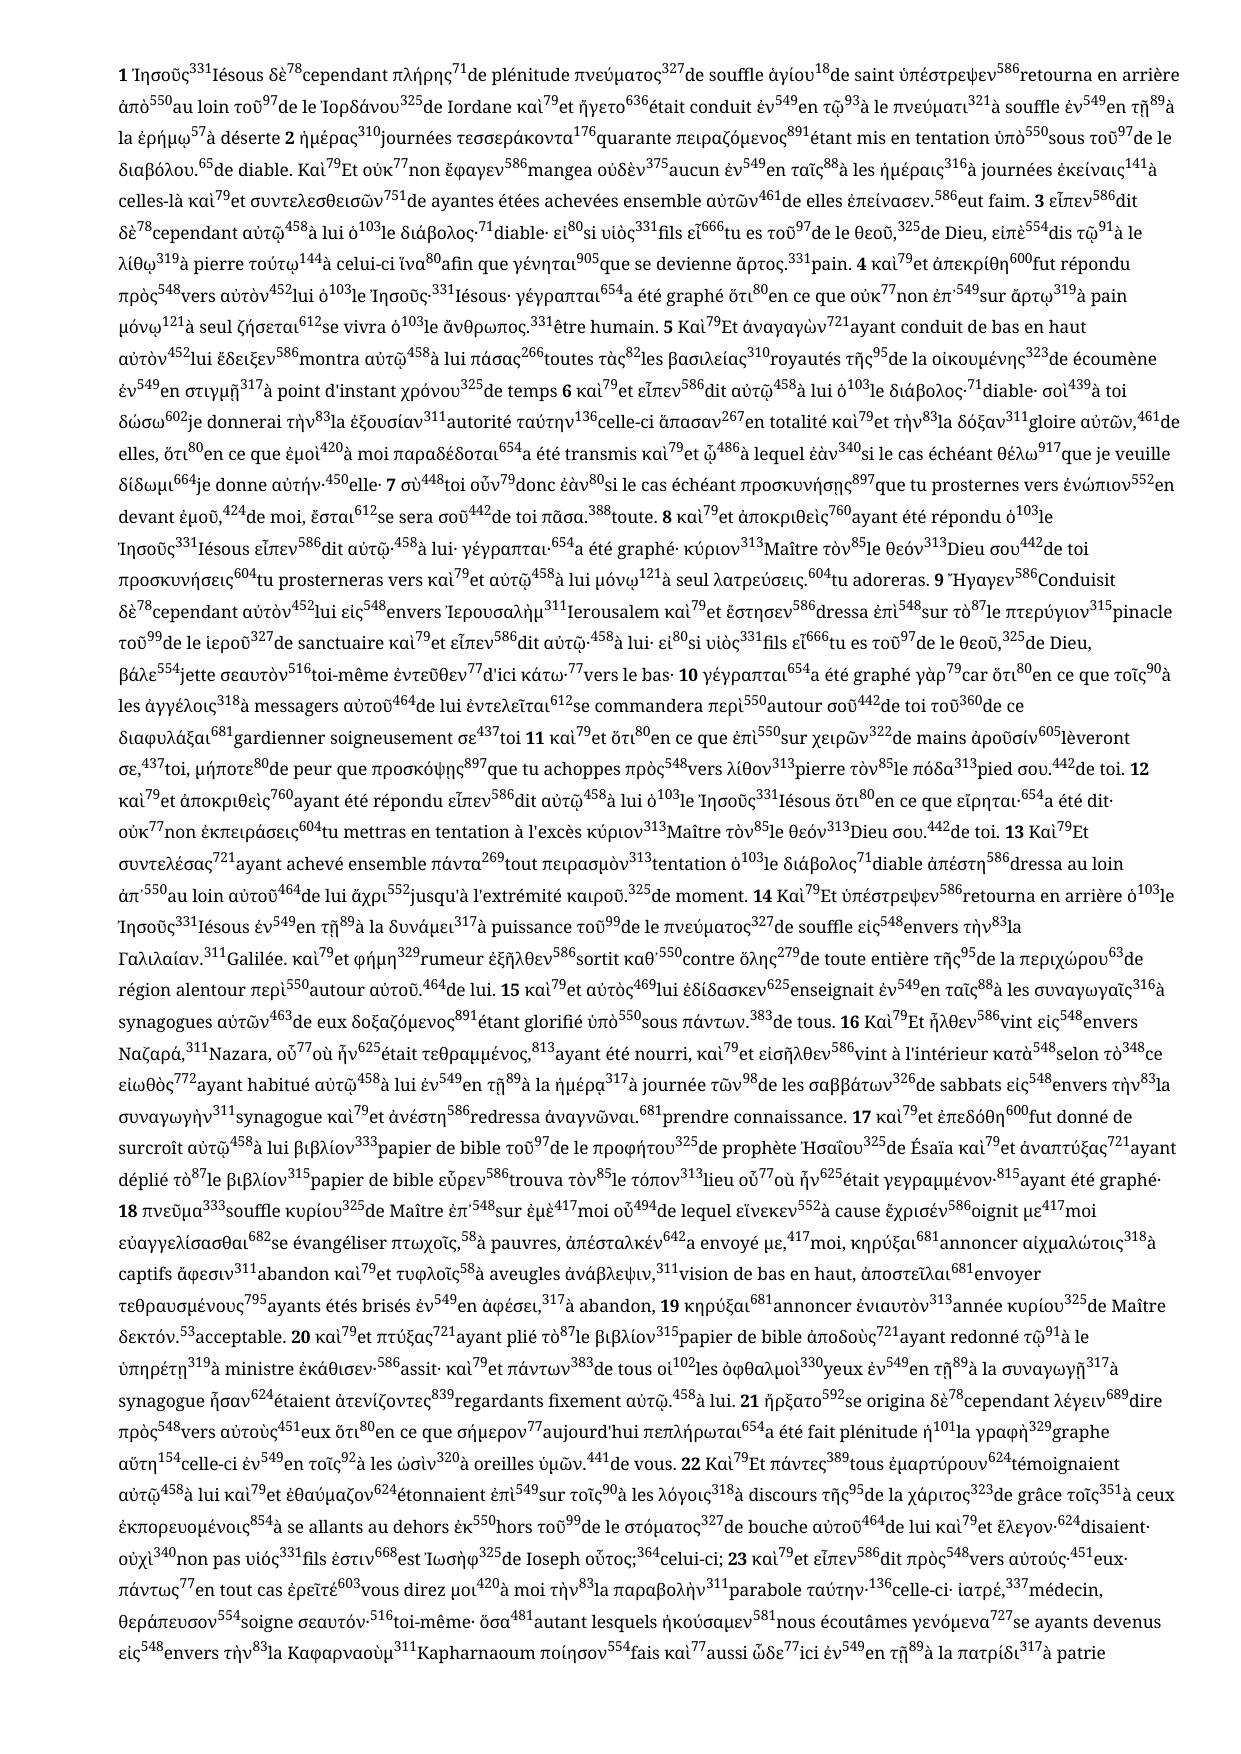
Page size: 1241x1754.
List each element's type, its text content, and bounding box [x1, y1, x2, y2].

text 1 Ἰησοῦς331Iésous δὲ78cependant πλήρης71de plénitude πνεύματος327de souffle ἁγίου18de saint ὑπέστρεψεν586retourna en arrière ἀπὸ550au loin τοῦ97de le Ἰορδάνου325de Iordane καὶ79et ἤγετο636était conduit ἐν549en τῷ93à le πνεύματι321à souffle ἐν549en τῇ89à la ἐρήμῳ57à déserte 2 ἡμέρας310journées τεσσεράκοντα176quarante πειραζόμενος891étant mis en tentation ὑπὸ550sous τοῦ97de le διαβόλου.65de diable. Καὶ79Et οὐκ77non ἔφαγεν586mangea οὐδὲν375aucun ἐν549en ταῖς88à les ἡμέραις316à journées ἐκείναις141à celles-là καὶ79et συντελεσθεισῶν751de ayantes étées achevées ensemble αὐτῶν461de elles ἐπείνασεν.586eut faim. 3 εἶπεν586dit δὲ78cependant αὐτῷ458à lui ὁ103le διάβολος·71diable· εἰ80si υἱὸς331fils εἶ666tu es τοῦ97de le θεοῦ,325de Dieu, εἰπὲ554dis τῷ91à le λίθῳ319à pierre τούτῳ144à celui-ci ἵνα80afin que γένηται905que se devienne ἄρτος.331pain. 4 καὶ79et ἀπεκρίθη600fut répondu πρὸς548vers αὐτὸν452lui ὁ103le Ἰησοῦς·331Iésous· γέγραπται654a été graphé ὅτι80en ce que οὐκ77non ἐπ᾽549sur ἄρτῳ319à pain μόνῳ121à seul ζήσεται612se vivra ὁ103le ἄνθρωπος.331être humain. 5 Καὶ79Et ἀναγαγὼν721ayant conduit de bas en haut αὐτὸν452lui ἔδειξεν586montra αὐτῷ458à lui πάσας266toutes τὰς82les βασιλείας310royautés τῆς95de la οἰκουμένης323de écoumène ἐν549en στιγμῇ317à point d'instant χρόνου325de temps 6 καὶ79et εἶπεν586dit αὐτῷ458à lui ὁ103le διάβολος·71diable· σοὶ439à toi δώσω602je donnerai τὴν83la ἐξουσίαν311autorité ταύτην136celle-ci ἅπασαν267en totalité καὶ79et τὴν83la δόξαν311gloire αὐτῶν,461de elles, ὅτι80en ce que ἐμοὶ420à moi παραδέδοται654a été transmis καὶ79et ᾧ486à lequel ἐὰν340si le cas échéant θέλω917que je veuille δίδωμι664je donne αὐτήν·450elle· 7 σὺ448toi οὖν79donc ἐὰν80si le cas échéant προσκυνήσῃς897que tu prosternes vers ἐνώπιον552en devant ἐμοῦ,424de moi, ἔσται612se sera σοῦ442de toi πᾶσα.388toute. 8 καὶ79et ἀποκριθεὶς760ayant été répondu ὁ103le Ἰησοῦς331Iésous εἶπεν586dit αὐτῷ·458à lui· γέγραπται·654a été graphé· κύριον313Maître τὸν85le θεόν313Dieu σου442de toi προσκυνήσεις604tu prosterneras vers καὶ79et αὐτῷ458à lui μόνῳ121à seul λατρεύσεις.604tu adoreras. 9 Ἤγαγεν586Conduisit δὲ78cependant αὐτὸν452lui εἰς548envers Ἰερουσαλὴμ311Ierousalem καὶ79et ἔστησεν586dressa ἐπὶ548sur τὸ87le πτερύγιον315pinacle τοῦ99de le ἱεροῦ327de sanctuaire καὶ79et εἶπεν586dit αὐτῷ·458à lui· εἰ80si υἱὸς331fils εἶ666tu es τοῦ97de le θεοῦ,325de Dieu, βάλε554jette σεαυτὸν516toi-même ἐντεῦθεν77d'ici κάτω·77vers le bas· 10 γέγραπται654a été graphé γὰρ79car ὅτι80en ce que τοῖς90à les ἀγγέλοις318à messagers αὐτοῦ464de lui ἐντελεῖται612se commandera περὶ550autour σοῦ442de toi τοῦ360de ce διαφυλάξαι681gardienner soigneusement σε437toi 11 καὶ79et ὅτι80en ce que ἐπὶ550sur χειρῶν322de mains ἀροῦσίν605lèveront σε,437toi, μήποτε80de peur que προσκόψῃς897que tu achoppes πρὸς548vers λίθον313pierre τὸν85le πόδα313pied σου.442de toi. 12 καὶ79et ἀποκριθεὶς760ayant été répondu εἶπεν586dit αὐτῷ458à lui ὁ103le Ἰησοῦς331Iésous ὅτι80en ce que εἴρηται·654a été dit· οὐκ77non ἐκπειράσεις604tu mettras en tentation à l'excès κύριον313Maître τὸν85le θεόν313Dieu σου.442de toi. 13 Καὶ79Et συντελέσας721ayant achevé ensemble πάντα269tout πειρασμὸν313tentation ὁ103le διάβολος71diable ἀπέστη586dressa au loin ἀπ᾽550au loin αὐτοῦ464de lui ἄχρι552jusqu'à l'extrémité καιροῦ.325de moment. 14 Καὶ79Et ὑπέστρεψεν586retourna en arrière ὁ103le Ἰησοῦς331Iésous ἐν549en τῇ89à la δυνάμει317à puissance τοῦ99de le πνεύματος327de souffle εἰς548envers τὴν83la Γαλιλαίαν.311Galilée. καὶ79et φήμη329rumeur ἐξῆλθεν586sortit καθ᾽550contre ὅλης279de toute entière τῆς95de la περιχώρου63de région alentour περὶ550autour αὐτοῦ.464de lui. 15 καὶ79et αὐτὸς469lui ἐδίδασκεν625enseignait ἐν549en ταῖς88à les συναγωγαῖς316à synagogues αὐτῶν463de eux δοξαζόμενος891étant glorifié ὑπὸ550sous πάντων.383de tous. 16 Καὶ79Et ἦλθεν586vint εἰς548envers Ναζαρά,311Nazara, οὗ77où ἦν625était τεθραμμένος,813ayant été nourri, καὶ79et εἰσῆλθεν586vint à l'intérieur κατὰ548selon τὸ348ce εἰωθὸς772ayant habitué αὐτῷ458à lui ἐν549en τῇ89à la ἡμέρᾳ317à journée τῶν98de les σαββάτων326de sabbats εἰς548envers τὴν83la συναγωγὴν311synagogue καὶ79et ἀνέστη586redressa ἀναγνῶναι.681prendre connaissance. 17 καὶ79et ἐπεδόθη600fut donné de surcroît αὐτῷ458à lui βιβλίον333papier de bible τοῦ97de le προφήτου325de prophète Ἠσαΐου325de Ésaïa καὶ79et ἀναπτύξας721ayant déplié τὸ87le βιβλίον315papier de bible εὗρεν586trouva τὸν85le τόπον313lieu οὗ77où ἦν625était γεγραμμένον·815ayant été graphé· 18 πνεῦμα333souffle κυρίου325de Maître ἐπ᾽548sur ἐμὲ417moi οὗ494de lequel εἵνεκεν552à cause ἔχρισέν586oignit με417moi εὐαγγελίσασθαι682se évangéliser πτωχοῖς,58à pauvres, ἀπέσταλκέν642a envoyé με,417moi, κηρύξαι681annoncer αἰχμαλώτοις318à captifs ἄφεσιν311abandon καὶ79et τυφλοῖς58à aveugles ἀνάβλεψιν,311vision de bas en haut, ἀποστεῖλαι681envoyer τεθραυσμένους795ayants étés brisés ἐν549en ἀφέσει,317à abandon, 19 κηρύξαι681annoncer ἐνιαυτὸν313année κυρίου325de Maître δεκτόν.53acceptable. 20 καὶ79et πτύξας721ayant plié τὸ87le βιβλίον315papier de bible ἀποδοὺς721ayant redonné τῷ91à le ὑπηρέτῃ319à ministre ἐκάθισεν·586assit· καὶ79et πάντων383de tous οἱ102les ὀφθαλμοὶ330yeux ἐν549en τῇ89à la συναγωγῇ317à synagogue ἦσαν624étaient ἀτενίζοντες839regardants fixement αὐτῷ.458à lui. 21 ἤρξατο592se origina δὲ78cependant λέγειν689dire πρὸς548vers αὐτοὺς451eux ὅτι80en ce que σήμερον77aujourd'hui πεπλήρωται654a été fait plénitude ἡ101la γραφὴ329graphe αὕτη154celle-ci ἐν549en τοῖς92à les ὠσὶν320à oreilles ὑμῶν.441de vous. 22 Καὶ79Et πάντες389tous ἐμαρτύρουν624témoignaient αὐτῷ458à lui καὶ79et ἐθαύμαζον624étonnaient ἐπὶ549sur τοῖς90à les λόγοις318à discours τῆς95de la χάριτος323de grâce τοῖς351à ceux ἐκπορευομένοις854à se allants au dehors ἐκ550hors τοῦ99de le στόματος327de bouche αὐτοῦ464de lui καὶ79et ἔλεγον·624disaient· οὐχὶ340non pas υἱός331fils ἐστιν668est Ἰωσὴφ325de Ioseph οὗτος;364celui-ci; 23 καὶ79et εἶπεν586dit πρὸς548vers αὐτούς·451eux· πάντως77en tout cas ἐρεῖτέ603vous direz μοι420à moi τὴν83la παραβολὴν311parabole ταύτην·136celle-ci· ἰατρέ,337médecin, θεράπευσον554soigne σεαυτόν·516toi-même· ὅσα481autant lesquels ἠκούσαμεν581nous écoutâmes γενόμενα727se ayants devenus εἰς548envers τὴν83la Καφαρναοὺμ311Kapharnaoum ποίησον554fais καὶ77aussi ὧδε77ici ἐν549en τῇ89à la πατρίδι317à patrie σου.442de toi. 24 εἶπεν586dit δέ·78cependant· ἀμὴν304amen λέγω664je dis ὑμῖν438à vous ὅτι80en ce que οὐδεὶς287aucun προφήτης331prophète δεκτός47acceptable ἐστιν668est ἐν549en τῇ89à la πατρίδι317à patrie αὐτοῦ.464de lui. 25 ἐπ᾽550sur ἀληθείας323de vérité δὲ78cependant λέγω664je dis ὑμῖν,438à vous, πολλαὶ284nombreuses χῆραι328veuves ἦσαν624étaient ἐν549en ταῖς88à les ἡμέραις316à journées Ἠλίου325de Élia ἐν549en τῷ91à le Ἰσραήλ,319à Israël, ὅτε77lorsque ἐκλείσθη600fut fermé à clef ὁ103le οὐρανὸς331ciel ἐπὶ548sur ἔτη314ans τρία180trois καὶ79et μῆνας312mois ἕξ,178six, ὡς80comme ἐγένετο592se devint λιμὸς331famine μέγας22grand ἐπὶ548sur πᾶσαν267toute τὴν83la γῆν,311terre, 26 καὶ79et πρὸς548vers οὐδεμίαν371aucune αὐτῶν461de elles ἐπέμφθη600fut mandé Ἠλίας331Élia εἰ551si μὴ77ne pas εἰς548envers Σάρεπτα314Sarepta τῆς95de la Σιδωνίας63de Sidonienne πρὸς548vers γυναῖκα311femme χήραν.311veuve. 27 καὶ79et πολλοὶ286nombreux λεπροὶ70lépreux ἦσαν624étaient ἐν549en τῷ91à le Ἰσραὴλ319à Israël ἐπὶ550sur Ἐλισαίου325de Élissai τοῦ97de le προφήτου,325de prophète, καὶ79et οὐδεὶς390aucun αὐτῶν463de eux ἐκαθαρίσθη600fut purifié εἰ551si μὴ77ne pas Ναιμὰν331Naaman ὁ103le Σύρος.331Syrien. 28 καὶ79et ἐπλήσθησαν599furent rempli πάντες389tous θυμοῦ325de fureur ἐν549en τῇ89à la συναγωγῇ317à synagogue ἀκούοντες839écoutants ταῦτα347ces-ci 29 καὶ79et ἀναστάντες720ayants redressés ἐξέβαλον585éjectèrent αὐτὸν452lui ἔξω552au-dehors τῆς95de la πόλεως323de cité καὶ79et ἤγαγον585conduisirent αὐτὸν452lui ἕως552jusqu'à ce que ὀφρύος323de sourcil τοῦ99de le ὄρους327de montagne ἐφ᾽550sur οὗ494de lequel ἡ101la πόλις329cité ᾠκοδόμητο662avait été édifié en maison αὐτῶν463de eux ὥστε80de sorte que κατακρημνίσαι681précipiter de haut en bas αὐτόν·452lui· 30 αὐτὸς469lui δὲ78cependant διελθὼν721ayant passé à travers διὰ550par μέσου67de au milieu αὐτῶν463de eux ἐπορεύετο.631se allait. 31 Καὶ79Et κατῆλθεν586vint de haut en bas εἰς548envers Καφαρναοὺμ311Kapharnaoum πόλιν311cité τῆς95de la Γαλιλαίας.323de Galilée. καὶ79et ἦν625était διδάσκων840enseignant αὐτοὺς451eux ἐν549en τοῖς92à les σάββασιν·320à sabbats· 32 καὶ79et ἐξεπλήσσοντο635étaient heurté à l'excès ἐπὶ549sur τῇ89à la διδαχῇ317à enseignement αὐτοῦ,464de lui, ὅτι80en ce que ἐν549en ἐξουσίᾳ317à autorité ἦν625était ὁ103le λόγος331discours αὐτοῦ.464de lui. 33 Καὶ79Et ἐν549en τῇ89à la συναγωγῇ317à synagogue ἦν625était ἄνθρωπος331être humain ἔχων840ayant πνεῦμα315souffle δαιμονίου327de démon ἀκαθάρτου18de impur καὶ79et ἀνέκραξεν586croassa de bas en haut φωνῇ317à voix μεγάλῃ·8à grande· 34 ἔα,304ah, τί412quel ἡμῖν419à nous καὶ79et σοί,439à toi, Ἰησοῦ337Iésous Ναζαρηνέ;27Nazarénien; ἦλθες584tu vins ἀπολέσαι681perdre au loin ἡμᾶς;416nous; οἶδά638j'ai su σε437toi τίς410quel εἶ,666tu es, ὁ103le ἅγιος71saint τοῦ97de le θεοῦ.325de Dieu. 35 καὶ79et ἐπετίμησεν586survalorisa αὐτῷ460à lui ὁ103le Ἰησοῦς331Iésous λέγων·840disant· φιμώθητι563sois muselé καὶ79et ἔξελθε554sors ἀπ᾽550au loin αὐτοῦ.464de lui. καὶ79et ῥῖψαν723ayant flanqué αὐτὸν452lui τὸ105le δαιμόνιον333démon εἰς548envers τὸ87le μέσον55au milieu ἐξῆλθεν586sortit ἀπ᾽550au loin αὐτοῦ464de lui μηδὲν375ne pas un βλάψαν723ayant nuit αὐτόν.452lui. 36 καὶ79et ἐγένετο592se devint θάμβος333effarement ἐπὶ548sur πάντας372tous καὶ79et συνελάλουν624bavardaient ensemble πρὸς548vers ἀλλήλους501les uns les autres λέγοντες·839disants· τίς410quel ὁ103le λόγος331discours οὗτος156celui-ci ὅτι80en ce que ἐν549en ἐξουσίᾳ317à autorité καὶ79et δυνάμει317à puissance ἐπιτάσσει668ordonne sûrement τοῖς92à les ἀκαθάρτοις11à impurs πνεύμασιν320à souffles καὶ79et ἐξέρχονται;673se sortent; 37 καὶ79et ἐξεπορεύετο631se allait au dehors ἦχος333écho περὶ550autour αὐτοῦ464de lui εἰς548envers πάντα269tout τόπον313lieu τῆς95de la περιχώρου.63de région alentour. 38 Ἀναστὰς721Ayant redressé δὲ78cependant ἀπὸ550au loin τῆς95de la συναγωγῆς323de synagogue εἰσῆλθεν586vint à l'intérieur εἰς548envers τὴν83la οἰκίαν311maison d'habitation Σίμωνος.325de Simon. πενθερὰ329belle-mère δὲ78cependant τοῦ97de le Σίμωνος325de Simon ἦν625était συνεχομένη889étante tenue ensemble πυρετῷ319à fièvre μεγάλῳ10à grand καὶ79et ἠρώτησαν585interrogèrent αὐτὸν452lui περὶ550autour αὐτῆς.462de elle. 39 καὶ79et ἐπιστὰς721ayant présenté ἐπάνω552sur le haut αὐτῆς462de elle ἐπετίμησεν586survalorisa τῷ91à le πυρετῷ319à fièvre καὶ79et ἀφῆκεν586abandonna αὐτήν·450elle· παραχρῆμα77instantanément δὲ78cependant ἀναστᾶσα719ayante redressée διηκόνει625servait αὐτοῖς.457à eux. 40 Δύνοντος834de Plongeant δὲ78cependant τοῦ97de le ἡλίου325de soleil ἅπαντες389en totalités ὅσοι497autant lesquels εἶχον624avaient ἀσθενοῦντας821étants infirme νόσοις316à maladies ποικίλαις7à diverses ἤγαγον585conduisirent αὐτοὺς451eux πρὸς548vers αὐτόν·452lui· ὁ469celui δὲ78cependant ἑνὶ59à un ἑκάστῳ275à chacun αὐτῶν463de eux τὰς242les χεῖρας310mains ἐπιτιθεὶς840surposant ἐθεράπευεν625soignait αὐτούς.451eux. 41 ἐξήρχετο631se sortait δὲ78cependant καὶ77aussi δαιμόνια332démons ἀπὸ550au loin πολλῶν383de nombreux κρ[αυγ]άζοντα841criants καὶ79et λέγοντα841disants ὅτι80en ce que σὺ448toi εἶ666tu es ὁ103le υἱὸς331fils τοῦ97de le θεοῦ.325de Dieu. καὶ79et ἐπιτιμῶν840survalorisant οὐκ77non εἴα625concédait αὐτὰ453eux λαλεῖν,689bavarder, ὅτι80en ce que ᾔδεισαν658avaient su τὸν85le χριστὸν313Christ αὐτὸν452lui εἶναι.689être. 42 Γενομένης732de Se ayante devenue δὲ78cependant ἡμέρας323de journée ἐξελθὼν721ayant sorti ἐπορεύθη600fut allé εἰς548envers ἔρημον4désert τόπον·313lieu· καὶ79et οἱ102les ὄχλοι330foules ἐπεζήτουν624surcherchaient αὐτὸν452lui καὶ79et ἦλθον585vinrent ἕως552jusqu'à ce que αὐτοῦ464de lui καὶ79et κατεῖχον624tenaient de haut en bas αὐτὸν452lui τοῦ360de ce μὴ77ne pas πορεύεσθαι690se aller ἀπ᾽550au loin αὐτῶν.463de eux. 43 ὁ469celui δὲ78cependant εἶπεν586dit πρὸς548vers αὐτοὺς451eux ὅτι80en ce que καὶ77aussi ταῖς88à les ἑτέραις118à autres-différentes πόλεσιν316à cités εὐαγγελίσασθαί682se évangéliser με417moi δεῖ668attache de lien τὴν83la βασιλείαν311royauté τοῦ97de le θεοῦ,325de Dieu, ὅτι80en ce que ἐπὶ548sur τοῦτο348ce-ci ἀπεστάλην.596je fus envoyé. 44 Καὶ79Et ἦν625était κηρύσσων840annonçant εἰς548envers τὰς82les συναγωγὰς310synagogues τῆς95de la Ἰουδαίας.323de Ioudaia. [118, 59, 1181, 1665]
